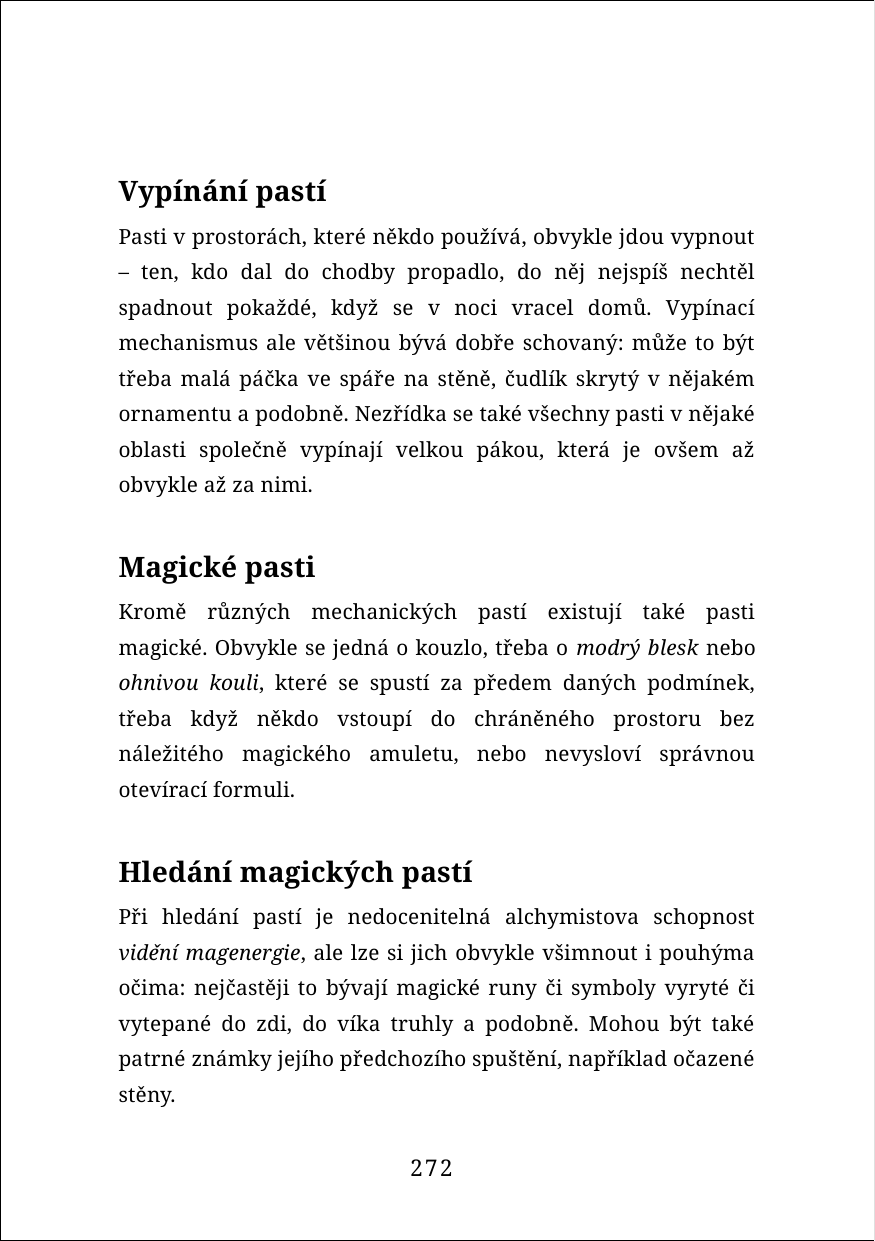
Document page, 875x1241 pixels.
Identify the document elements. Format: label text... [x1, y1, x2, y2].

text Kromě různých mechanických pastí existují také pasti magické. Obvykle se jedná o kouzlo, třeba o modrý blesk nebo ohnivou kouli, které se spustí za předem daných podmínek, třeba když někdo vstoupí do chráněného prostoru bez náležitého magického amuletu, nebo nevysloví správnou otevírací formuli. [118, 597, 756, 803]
subtitle Magické pasti [118, 547, 756, 586]
subtitle Hledání magických pastí [118, 852, 756, 890]
subtitle Vypínání pastí [118, 172, 756, 210]
text Při hledání pastí je nedocenitelná alchymistova schopnost vidění magenergie, ale lze si jich obvykle všimnout i pouhýma očima: nejčastěji to bývají magické runy či symboly vyryté či vytepané do zdi, do víka truhly a podobně. Mohou být také patrné známky jejího předchozího spuštění, například očazené stěny. [118, 902, 756, 1108]
text Pasti v prostorách, které někdo používá, obvykle jdou vypnout – ten, kdo dal do chodby propadlo, do něj nejspíš nechtěl spadnout pokaždé, když se v noci vracel domů. Vypínací mechanismus ale většinou bývá dobře schovaný: může to být třeba malá páčka ve spáře na stěně, čudlík skrytý v nějakém ornamentu a podobně. Nezřídka se také všechny pasti v nějaké oblasti společně vypínají velkou pákou, která je ovšem až obvykle až za nimi. [118, 222, 756, 499]
